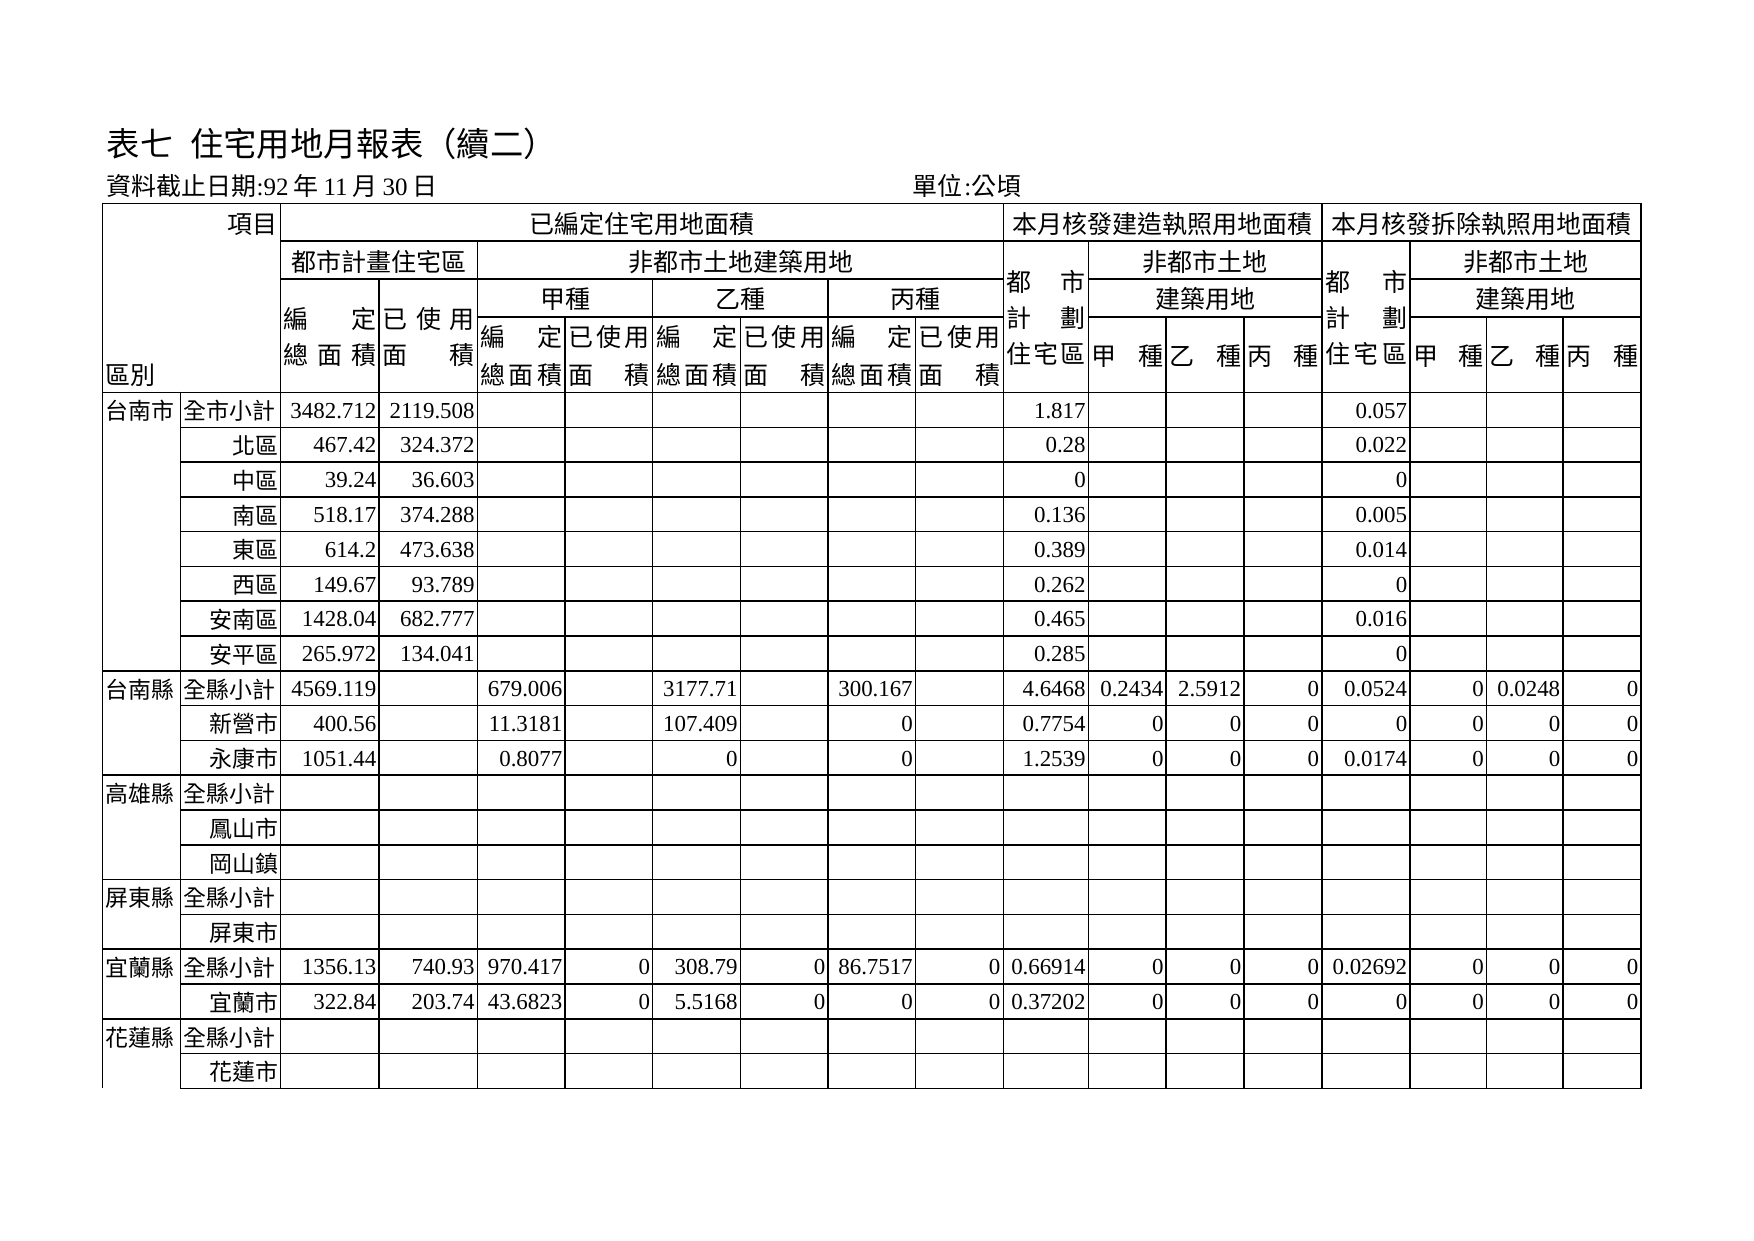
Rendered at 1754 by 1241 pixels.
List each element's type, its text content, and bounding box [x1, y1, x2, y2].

table_cell [1089, 1020, 1165, 1053]
table_cell [1487, 637, 1562, 670]
table_cell 0.66914 [1004, 950, 1088, 983]
table_cell [1411, 428, 1486, 461]
table_cell 0 [741, 950, 827, 983]
table_cell [380, 880, 477, 913]
table_cell [1167, 567, 1243, 600]
table_cell [741, 637, 827, 670]
table_cell [1089, 428, 1165, 461]
table_cell [1004, 880, 1088, 913]
table_cell [566, 463, 652, 496]
table_cell 0 [1487, 985, 1562, 1018]
table_cell 0.0174 [1323, 741, 1409, 774]
table_cell [1089, 880, 1165, 913]
table_cell 花蓮縣 [103, 1020, 180, 1087]
table_cell [1167, 498, 1243, 531]
table_cell 4569.119 [281, 672, 378, 705]
table_cell [380, 811, 477, 844]
table_cell [653, 498, 740, 531]
table_cell 1356.13 [281, 950, 378, 983]
table_cell 0.005 [1323, 498, 1409, 531]
table_cell [1411, 1020, 1486, 1053]
table_cell [380, 915, 477, 948]
table_cell [281, 915, 378, 948]
table_cell 679.006 [478, 672, 564, 705]
table_cell [1564, 428, 1640, 461]
table_cell [1487, 846, 1562, 879]
table_cell [741, 532, 827, 566]
table_cell [916, 498, 1003, 531]
table_cell [196, 278, 280, 316]
table_cell 0 [1089, 741, 1165, 774]
table_cell 374.288 [380, 498, 477, 531]
table_cell [281, 776, 378, 809]
table_cell [1167, 428, 1243, 461]
table_cell [1323, 915, 1409, 948]
table_cell [916, 602, 1003, 635]
table_cell [1487, 498, 1562, 531]
table_cell [1411, 880, 1486, 913]
table_cell [1564, 602, 1640, 635]
table_cell [653, 567, 740, 600]
table_cell [1487, 1020, 1562, 1053]
table_cell [741, 741, 827, 774]
table_cell [478, 776, 564, 809]
table_cell [380, 776, 477, 809]
table_cell [566, 776, 652, 809]
table_cell 東區 [181, 532, 280, 566]
table_cell [829, 463, 915, 496]
table_cell 3482.712 [281, 393, 378, 426]
table_cell [829, 915, 915, 948]
table_cell 宜蘭縣 [103, 950, 180, 1018]
table_cell [1245, 393, 1321, 426]
table_cell 甲種 [1411, 318, 1486, 392]
table_cell [1089, 776, 1165, 809]
table_cell [741, 776, 827, 809]
table_cell [653, 637, 740, 670]
table_cell 1051.44 [281, 741, 378, 774]
table_cell [1564, 393, 1640, 426]
table_cell 乙種 [1487, 318, 1562, 392]
table_cell [741, 811, 827, 844]
table_cell [1564, 498, 1640, 531]
table_cell [1089, 532, 1165, 566]
table_cell 建築用地 [1089, 280, 1321, 316]
table_cell [1167, 463, 1243, 496]
table_cell 已使用 面積 [380, 280, 477, 392]
table_cell 總面積 [478, 354, 564, 392]
table_cell 0 [829, 741, 915, 774]
text 資料截止日期:92年11月30日 單位:公頃 [106, 166, 1648, 203]
table_cell [1487, 602, 1562, 635]
table_cell 4.6468 [1004, 672, 1088, 705]
table_cell 614.2 [281, 532, 378, 566]
table_cell 已使用 [916, 318, 1003, 354]
table_cell [1245, 532, 1321, 566]
table_cell [566, 532, 652, 566]
table_cell [1487, 393, 1562, 426]
table_cell 0 [1167, 985, 1243, 1018]
table_cell [916, 1020, 1003, 1053]
table_cell 0.465 [1004, 602, 1088, 635]
table_cell [1323, 811, 1409, 844]
table_cell [1564, 915, 1640, 948]
table_cell [478, 637, 564, 670]
table_cell 0 [1245, 741, 1321, 774]
table_cell 全市小計 [181, 393, 280, 426]
table_cell 台南市 [103, 393, 180, 670]
table_cell 300.167 [829, 672, 915, 705]
table_cell [741, 393, 827, 426]
table_cell 970.417 [478, 950, 564, 983]
table_cell 岡山鎮 [181, 846, 280, 879]
table_header 本月核發建造執照用地面積 [1004, 204, 1321, 240]
table_cell [1167, 393, 1243, 426]
table_cell 新營市 [181, 706, 280, 739]
table_cell 面積 [916, 354, 1003, 392]
table_cell 400.56 [281, 706, 378, 739]
table_cell 0 [1323, 567, 1409, 600]
table_cell [1487, 567, 1562, 600]
table_cell [1167, 1054, 1243, 1087]
table_cell [566, 915, 652, 948]
table_cell [916, 428, 1003, 461]
table_cell 全縣小計 [181, 776, 280, 809]
table_cell 107.409 [653, 706, 740, 739]
table_cell [916, 915, 1003, 948]
table_cell 北區 [181, 428, 280, 461]
table_cell 0.02692 [1323, 950, 1409, 983]
table_cell [916, 776, 1003, 809]
table_cell [1564, 776, 1640, 809]
table_cell 1.2539 [1004, 741, 1088, 774]
table_cell [1167, 532, 1243, 566]
table_cell 308.79 [653, 950, 740, 983]
table_cell 134.041 [380, 637, 477, 670]
table_cell [653, 532, 740, 566]
table_cell [741, 1020, 827, 1053]
table_cell [1411, 811, 1486, 844]
table_cell [1004, 811, 1088, 844]
table_cell [1487, 428, 1562, 461]
table_cell [653, 463, 740, 496]
table_cell 2.5912 [1167, 672, 1243, 705]
table_cell 全縣小計 [181, 950, 280, 983]
table_cell [566, 498, 652, 531]
table_cell [196, 354, 280, 392]
table_cell [741, 498, 827, 531]
table_cell [1004, 846, 1088, 879]
table_cell [1167, 915, 1243, 948]
table_cell [1411, 637, 1486, 670]
table_cell [1089, 602, 1165, 635]
table_cell 永康市 [181, 741, 280, 774]
table_cell 0 [1323, 637, 1409, 670]
table_cell 0 [1487, 706, 1562, 739]
table_cell [103, 316, 196, 354]
table_cell 11.3181 [478, 706, 564, 739]
table_cell 0 [653, 741, 740, 774]
table_cell 324.372 [380, 428, 477, 461]
table_cell 3177.71 [653, 672, 740, 705]
table_cell [653, 811, 740, 844]
table_cell 0 [1564, 672, 1640, 705]
table_cell 0 [566, 950, 652, 983]
table_cell [281, 1020, 378, 1053]
table_cell 丙種 [1564, 318, 1640, 392]
table_cell 0.057 [1323, 393, 1409, 426]
table_cell [653, 915, 740, 948]
table_cell [1564, 532, 1640, 566]
table_cell 安平區 [181, 637, 280, 670]
table_cell [281, 846, 378, 879]
table_cell [566, 811, 652, 844]
table_cell [1564, 463, 1640, 496]
table_cell 518.17 [281, 498, 378, 531]
table_cell [1245, 880, 1321, 913]
table_cell [1411, 498, 1486, 531]
table_cell [829, 776, 915, 809]
table_cell 總面積 [829, 354, 915, 392]
table_cell [281, 880, 378, 913]
table_header 本月核發拆除執照用地面積 [1323, 204, 1640, 240]
table_cell 0 [1245, 706, 1321, 739]
table_cell [1245, 463, 1321, 496]
table_cell [1167, 776, 1243, 809]
table_cell [1245, 915, 1321, 948]
table_cell 0 [1323, 985, 1409, 1018]
table_cell [1089, 1054, 1165, 1087]
table_cell [1245, 811, 1321, 844]
table_cell 0 [829, 706, 915, 739]
table_cell [1564, 567, 1640, 600]
table_cell [653, 776, 740, 809]
table_cell 39.24 [281, 463, 378, 496]
table_cell 0 [1487, 741, 1562, 774]
table_cell 編定 [653, 318, 740, 354]
table_cell [1089, 567, 1165, 600]
table_cell [1323, 846, 1409, 879]
table_cell [1564, 1054, 1640, 1087]
table_cell [916, 811, 1003, 844]
table_cell [1411, 1054, 1486, 1087]
table_cell 乙種 [1167, 318, 1243, 392]
table_cell [1411, 846, 1486, 879]
table_cell 0 [1487, 950, 1562, 983]
table_cell 非都市土地建築用地 [478, 242, 1003, 278]
table_cell 0.262 [1004, 567, 1088, 600]
table_cell [653, 846, 740, 879]
table_header 項目 [196, 204, 280, 240]
table_cell 丙種 [829, 280, 1003, 316]
table_cell [1004, 1020, 1088, 1053]
table_cell [380, 846, 477, 879]
table_cell [916, 567, 1003, 600]
table_cell 0 [1089, 985, 1165, 1018]
table_cell [478, 428, 564, 461]
table_cell [1089, 393, 1165, 426]
table_cell 0 [1411, 672, 1486, 705]
table_cell [566, 846, 652, 879]
table_cell 甲種 [1089, 318, 1165, 392]
table_cell [916, 880, 1003, 913]
table_cell [1245, 846, 1321, 879]
table_cell 2119.508 [380, 393, 477, 426]
table_cell [1411, 567, 1486, 600]
table_cell [829, 393, 915, 426]
table_cell [1245, 567, 1321, 600]
table_cell 屏東市 [181, 915, 280, 948]
table_cell 南區 [181, 498, 280, 531]
table_cell [741, 428, 827, 461]
table_header 已編定住宅用地面積 [281, 204, 1003, 240]
table_cell [1487, 1054, 1562, 1087]
table_cell [380, 1054, 477, 1087]
table_cell 宜蘭市 [181, 985, 280, 1018]
table_cell 非都市土地 [1411, 242, 1640, 278]
table_cell [1245, 1054, 1321, 1087]
table_cell 中區 [181, 463, 280, 496]
table_cell 0 [1245, 672, 1321, 705]
table_cell 乙種 [653, 280, 827, 316]
table_cell [566, 1020, 652, 1053]
table_cell [566, 672, 652, 705]
table_cell [741, 672, 827, 705]
table_cell 0 [1411, 950, 1486, 983]
table_cell [566, 602, 652, 635]
table_cell [566, 706, 652, 739]
table_cell [1089, 498, 1165, 531]
table_cell [829, 428, 915, 461]
table_cell 0 [916, 950, 1003, 983]
table_cell [478, 811, 564, 844]
table_cell [1411, 393, 1486, 426]
table_cell [1089, 915, 1165, 948]
table_cell [741, 463, 827, 496]
table_cell 花蓮市 [181, 1054, 280, 1087]
table_cell 非都市土地 [1089, 242, 1321, 278]
table_cell [1245, 637, 1321, 670]
table_cell [1323, 1054, 1409, 1087]
table_cell [566, 880, 652, 913]
table_cell [1411, 532, 1486, 566]
table_cell [1411, 776, 1486, 809]
table_cell [1564, 811, 1640, 844]
table_cell [478, 915, 564, 948]
table_cell 0 [1089, 706, 1165, 739]
table_cell 0 [1323, 463, 1409, 496]
table_cell 740.93 [380, 950, 477, 983]
table_cell 全縣小計 [181, 1020, 280, 1053]
table_cell [1487, 811, 1562, 844]
table_cell [829, 811, 915, 844]
table_cell [1089, 463, 1165, 496]
table_cell 丙種 [1245, 318, 1321, 392]
table_cell 0 [1564, 741, 1640, 774]
table_cell [196, 240, 280, 278]
table_cell [1004, 1054, 1088, 1087]
table_cell 467.42 [281, 428, 378, 461]
table_cell [741, 915, 827, 948]
table_cell [916, 672, 1003, 705]
table_cell 86.7517 [829, 950, 915, 983]
table_cell [741, 706, 827, 739]
table_cell 都市計畫住宅區 [281, 242, 477, 278]
table_cell [1089, 637, 1165, 670]
table_cell 1428.04 [281, 602, 378, 635]
table_cell [829, 1054, 915, 1087]
table_cell [916, 741, 1003, 774]
table_cell 編定 總面積 [281, 280, 378, 392]
table_cell 台南縣 [103, 672, 180, 774]
table_cell [478, 1054, 564, 1087]
table_cell 0 [1411, 706, 1486, 739]
table_cell [1487, 776, 1562, 809]
table_cell 0 [1323, 706, 1409, 739]
table_cell [653, 1020, 740, 1053]
table_cell [103, 240, 196, 278]
table_cell 甲種 [478, 280, 652, 316]
table_cell [916, 1054, 1003, 1087]
table_cell [380, 1020, 477, 1053]
table_cell [829, 532, 915, 566]
table_cell [1323, 1020, 1409, 1053]
table_cell [653, 880, 740, 913]
table_cell [916, 463, 1003, 496]
table_cell [1411, 602, 1486, 635]
table_cell 0.136 [1004, 498, 1088, 531]
table_cell 0 [1167, 741, 1243, 774]
table_cell [1411, 463, 1486, 496]
table_cell [1487, 880, 1562, 913]
table_cell 0.2434 [1089, 672, 1165, 705]
table_cell 0.7754 [1004, 706, 1088, 739]
table_cell 0.014 [1323, 532, 1409, 566]
table_cell [829, 1020, 915, 1053]
table_cell [1564, 880, 1640, 913]
table_cell 0.285 [1004, 637, 1088, 670]
table_cell [741, 567, 827, 600]
table_cell 0.389 [1004, 532, 1088, 566]
table_cell [478, 846, 564, 879]
table_cell [196, 316, 280, 354]
table_cell 0 [566, 985, 652, 1018]
table_cell [829, 846, 915, 879]
table_cell [281, 811, 378, 844]
table_cell [478, 1020, 564, 1053]
table_cell 265.972 [281, 637, 378, 670]
table_cell 0 [1167, 950, 1243, 983]
table_cell [741, 602, 827, 635]
table_cell [566, 393, 652, 426]
table_cell [566, 741, 652, 774]
table_cell [916, 532, 1003, 566]
table_cell [1167, 637, 1243, 670]
table_cell [478, 880, 564, 913]
table_cell [1487, 532, 1562, 566]
table_cell 1.817 [1004, 393, 1088, 426]
table_cell [380, 706, 477, 739]
table_cell [1089, 811, 1165, 844]
table_cell [1487, 915, 1562, 948]
table_cell [1323, 776, 1409, 809]
table_cell 編定 [478, 318, 564, 354]
table_cell [1167, 846, 1243, 879]
table_cell [1167, 880, 1243, 913]
table_cell [916, 846, 1003, 879]
table_cell 0 [1245, 950, 1321, 983]
table_cell 5.5168 [653, 985, 740, 1018]
table_cell [1411, 915, 1486, 948]
table_cell 都市 計劃 住宅區 [1004, 242, 1088, 392]
table_cell 0 [1004, 463, 1088, 496]
table_cell [653, 602, 740, 635]
table_cell [829, 880, 915, 913]
table_cell [1245, 498, 1321, 531]
table_cell 0 [1564, 985, 1640, 1018]
table_cell 0 [741, 985, 827, 1018]
table_cell [829, 602, 915, 635]
table_cell [741, 880, 827, 913]
table_cell 0.37202 [1004, 985, 1088, 1018]
table_cell 0 [1564, 950, 1640, 983]
table_cell 面積 [566, 354, 652, 392]
table_cell [478, 602, 564, 635]
table_cell [103, 278, 196, 316]
table_cell 43.6823 [478, 985, 564, 1018]
table_cell [1167, 602, 1243, 635]
table_cell 203.74 [380, 985, 477, 1018]
table_cell 322.84 [281, 985, 378, 1018]
table_cell [741, 846, 827, 879]
table_cell [1245, 428, 1321, 461]
table_cell 0 [916, 985, 1003, 1018]
table_cell [653, 428, 740, 461]
table_cell 149.67 [281, 567, 378, 600]
table_cell 都市 計劃 住宅區 [1323, 242, 1409, 392]
table_cell 0.28 [1004, 428, 1088, 461]
table_cell [1167, 1020, 1243, 1053]
table_header [103, 204, 196, 240]
table_cell [916, 637, 1003, 670]
table_cell [1564, 1020, 1640, 1053]
table_cell 高雄縣 [103, 776, 180, 879]
table_cell [1323, 880, 1409, 913]
table_cell [478, 532, 564, 566]
table_cell [1487, 463, 1562, 496]
table_cell 建築用地 [1411, 280, 1640, 316]
table_cell [478, 463, 564, 496]
table_cell 鳳山市 [181, 811, 280, 844]
table_cell [1245, 776, 1321, 809]
table_cell 全縣小計 [181, 672, 280, 705]
table_cell 93.789 [380, 567, 477, 600]
table_cell 0 [1411, 985, 1486, 1018]
table_cell [653, 393, 740, 426]
table_cell 全縣小計 [181, 880, 280, 913]
table_cell [566, 428, 652, 461]
table_cell [1089, 846, 1165, 879]
table_cell 已使用 [741, 318, 827, 354]
table_cell [380, 672, 477, 705]
table_cell 682.777 [380, 602, 477, 635]
table_cell [566, 1054, 652, 1087]
table_cell 區別 [103, 354, 196, 392]
table_cell [478, 393, 564, 426]
table_cell 0.016 [1323, 602, 1409, 635]
table_cell [916, 393, 1003, 426]
table_cell [1245, 602, 1321, 635]
table_cell 面積 [741, 354, 827, 392]
table_cell 總面積 [653, 354, 740, 392]
table_cell [916, 706, 1003, 739]
table_cell 0 [1089, 950, 1165, 983]
table_cell [566, 567, 652, 600]
table_cell [1004, 915, 1088, 948]
table_cell 西區 [181, 567, 280, 600]
table_cell [478, 498, 564, 531]
table_cell 屏東縣 [103, 880, 180, 948]
table_cell 安南區 [181, 602, 280, 635]
table_cell 36.603 [380, 463, 477, 496]
table_cell 0.022 [1323, 428, 1409, 461]
table_cell [1004, 776, 1088, 809]
table_cell 0 [1167, 706, 1243, 739]
table_cell 0 [1564, 706, 1640, 739]
table_cell [1564, 846, 1640, 879]
table_cell 0 [1411, 741, 1486, 774]
table_cell 編定 [829, 318, 915, 354]
table_cell [653, 1054, 740, 1087]
table_cell [829, 567, 915, 600]
table_cell [1564, 637, 1640, 670]
table_cell [1245, 1020, 1321, 1053]
table_cell 0.0248 [1487, 672, 1562, 705]
table_cell [281, 1054, 378, 1087]
table_cell 0.0524 [1323, 672, 1409, 705]
table_cell [1167, 811, 1243, 844]
table_cell [566, 637, 652, 670]
table_cell 0 [829, 985, 915, 1018]
table_cell 473.638 [380, 532, 477, 566]
text 表七 住宅用地月報表（續二） [106, 118, 1648, 166]
table_cell [380, 741, 477, 774]
table_cell 0.8077 [478, 741, 564, 774]
table_cell [478, 567, 564, 600]
table_cell [829, 637, 915, 670]
table_cell [741, 1054, 827, 1087]
table_cell 已使用 [566, 318, 652, 354]
table_cell 0 [1245, 985, 1321, 1018]
table_cell [829, 498, 915, 531]
